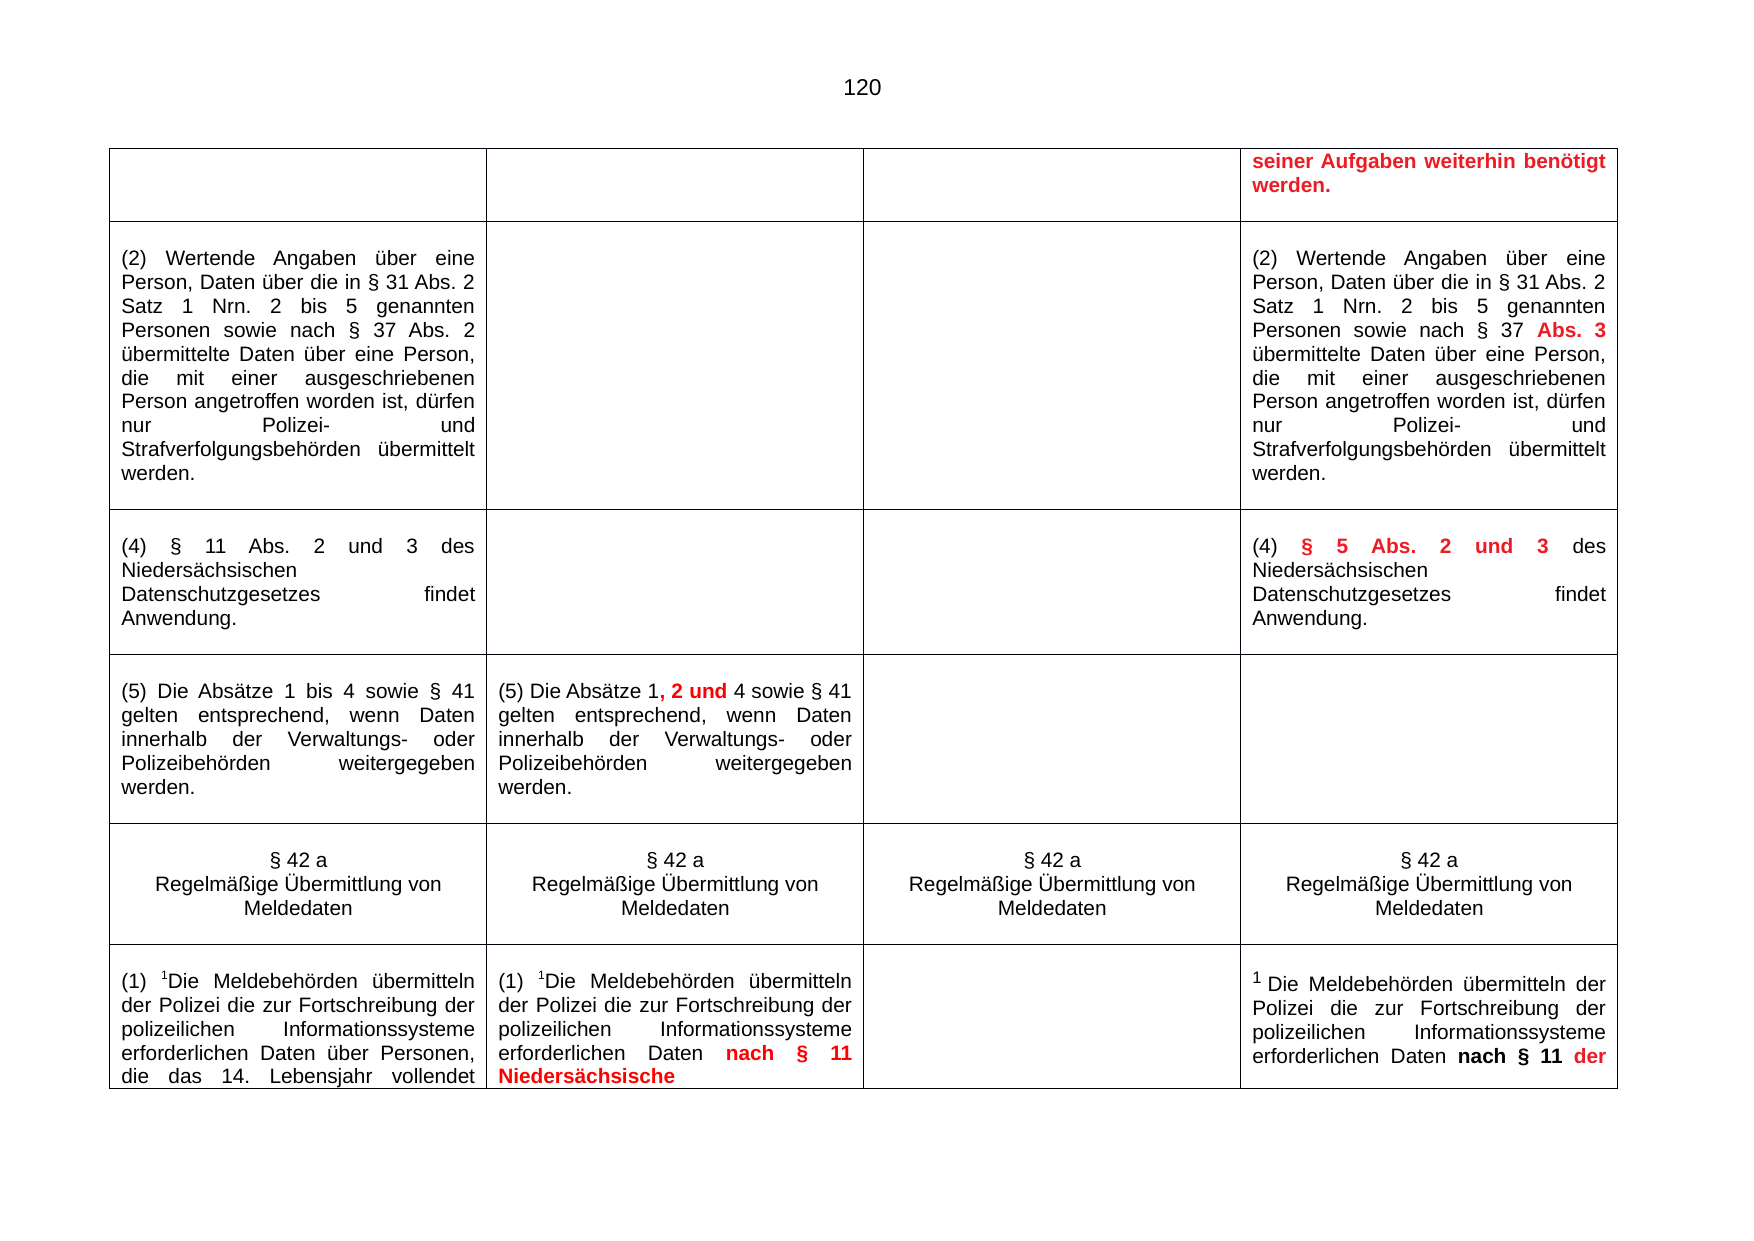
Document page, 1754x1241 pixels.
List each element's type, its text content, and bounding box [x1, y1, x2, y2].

table_cell [487, 149, 863, 221]
table_cell 1 Die Meldebehörden übermitteln der Polizei die zur Fortschreibung der polizeilichen Informationssysteme erforderlichen Daten nach § 11 der [1241, 945, 1617, 1088]
table_cell [864, 222, 1240, 509]
table_cell (1) 1Die Meldebehörden übermitteln der Polizei die zur Fortschreibung der polizeilichen Informationssysteme erforderlichen Daten über Personen, die das 14. Lebensjahr vollendet [110, 945, 486, 1088]
table_cell [864, 945, 1240, 1088]
table_cell [487, 222, 863, 509]
table_cell [110, 149, 486, 221]
table_cell [864, 655, 1240, 823]
table_cell § 42 a Regelmäßige Übermittlung von Meldedaten [110, 824, 486, 943]
table_cell § 42 a Regelmäßige Übermittlung von Meldedaten [864, 824, 1240, 943]
table_cell § 42 a Regelmäßige Übermittlung von Meldedaten [487, 824, 863, 943]
table_cell § 42 a Regelmäßige Übermittlung von Meldedaten [1241, 824, 1617, 943]
table_cell (5) Die Absätze 1, 2 und 4 sowie § 41 gelten entsprechend, wenn Daten innerhalb der Verwaltungs- oder Polizeibehörden weitergegeben werden. [487, 655, 863, 823]
table_cell (4) § 5 Abs. 2 und 3 des Niedersächsischen Datenschutzgesetzes findet Anwendung. [1241, 510, 1617, 654]
table_cell [1241, 655, 1617, 823]
table_cell (2) Wertende Angaben über eine Person, Daten über die in § 31 Abs. 2 Satz 1 Nrn. 2 bis 5 genannten Personen sowie nach § 37 Abs. 3 übermittelte Daten über eine Person, die mit einer ausgeschriebenen Person angetroffen worden ist, dürfen nur Polizei- und Strafverfolgungsbehörden übermittelt werden. [1241, 222, 1617, 509]
table_cell (4) § 11 Abs. 2 und 3 des Niedersächsischen Datenschutzgesetzes findet Anwendung. [110, 510, 486, 654]
table_cell (5) Die Absätze 1 bis 4 sowie § 41 gelten entsprechend, wenn Daten innerhalb der Verwaltungs- oder Polizeibehörden weitergegeben werden. [110, 655, 486, 823]
table_cell [487, 510, 863, 654]
table_cell [864, 149, 1240, 221]
table_cell [864, 510, 1240, 654]
table_cell seiner Aufgaben weiterhin benötigt werden. [1241, 149, 1617, 221]
table_cell (1) 1Die Meldebehörden übermitteln der Polizei die zur Fortschreibung der polizeilichen Informationssysteme erforderlichen Daten nach § 11 Niedersächsische [487, 945, 863, 1088]
table_cell (2) Wertende Angaben über eine Person, Daten über die in § 31 Abs. 2 Satz 1 Nrn. 2 bis 5 genannten Personen sowie nach § 37 Abs. 2 übermittelte Daten über eine Person, die mit einer ausgeschriebenen Person angetroffen worden ist, dürfen nur Polizei- und Strafverfolgungsbehörden übermittelt werden. [110, 222, 486, 509]
